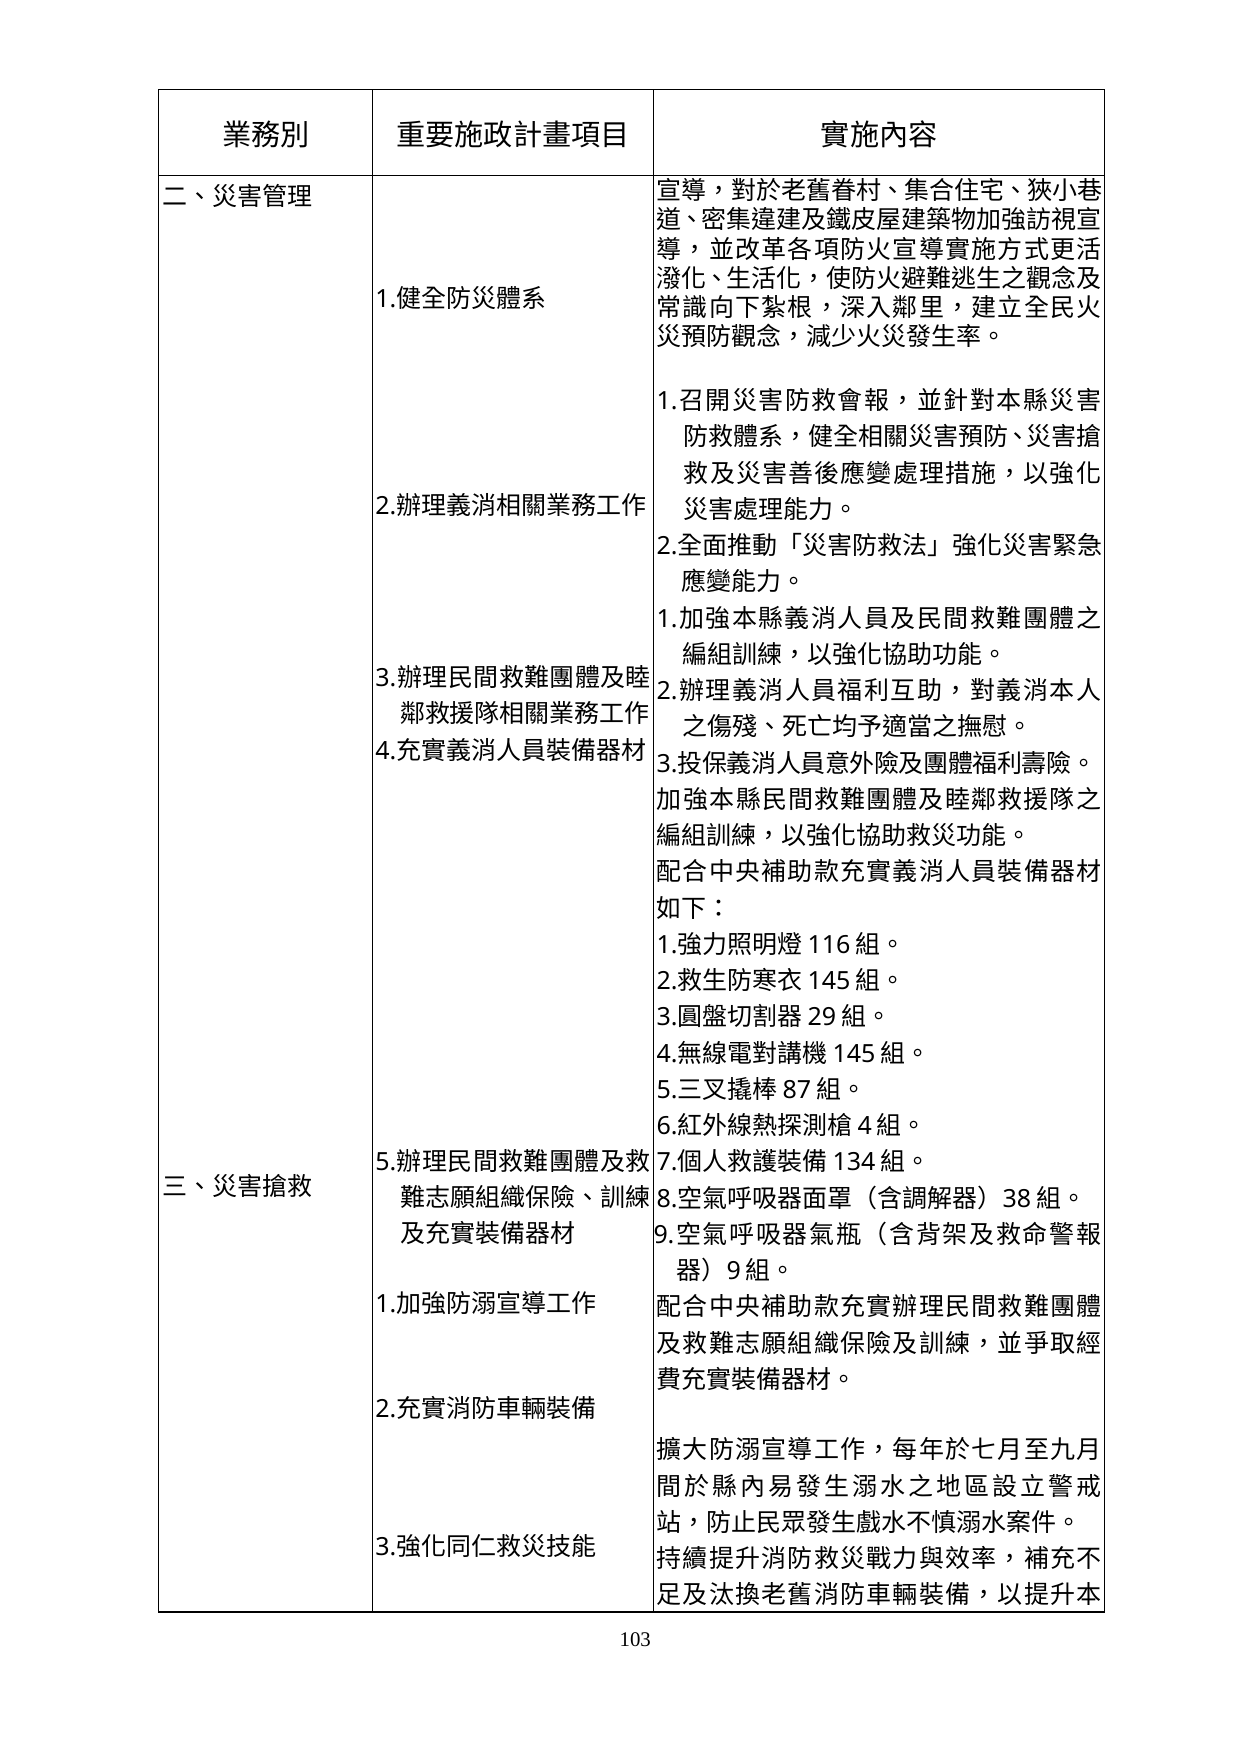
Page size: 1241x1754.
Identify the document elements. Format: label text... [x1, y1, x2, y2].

table_header 業務別 [159, 90, 372, 175]
table_header 重要施政計畫項目 [373, 90, 653, 175]
table_header 實施內容 [654, 90, 1104, 175]
table_cell 宣導，對於老舊眷村、集合住宅、狹小巷道、密集違建及鐵皮屋建築物加強訪視宣導，並改革各項防火宣導實施方式更活潑化、生活化，使防火避難逃生之觀念及常識向下紮根，深入鄰里，建立全民火災預防觀念，減少火災發生率。 1.召開災害防救會報，並針對本縣災害防救體系，健全相關災害預防、災害搶救及災害善後應變處理措施，以強化災害處理能力。 2.全面推動「災害防救法」強化災害緊急應變能力。 1.加強本縣義消人員及民間救難團體之編組訓練，以強化協助功能。 2.辦理義消人員福利互助，對義消本人之傷殘、死亡均予適當之撫慰。 3.投保義消人員意外險及團體福利壽險。 加強本縣民間救難團體及睦鄰救援隊之編組訓練，以強化協助救災功能。 配合中央補助款充實義消人員裝備器材如下： 1.強力照明燈116組。 2.救生防寒衣145組。 3.圓盤切割器29組。 4.無線電對講機145組。 5.三叉撬棒87組。 6.紅外線熱探測槍4組。 7.個人救護裝備134組。 8.空氣呼吸器面罩（含調解器）38組。 9.空氣呼吸器氣瓶（含背架及救命警報器）9組。 配合中央補助款充實辦理民間救難團體及救難志願組織保險及訓練，並爭取經費充實裝備器材。 擴大防溺宣導工作，每年於七月至九月間於縣內易發生溺水之地區設立警戒站，防止民眾發生戲水不慎溺水案件。 持續提升消防救災戰力與效率，補充不足及汰換老舊消防車輛裝備，以提升本 [654, 176, 1104, 1611]
table_cell 二、災害管理 三、災害搶救 [159, 176, 372, 1611]
table_cell 1.健全防災體系 2.辦理義消相關業務工作 3.辦理民間救難團體及睦鄰救援隊相關業務工作 4.充實義消人員裝備器材 5.辦理民間救難團體及救難志願組織保險、訓練及充實裝備器材 1.加強防溺宣導工作 2.充實消防車輛裝備 3.強化同仁救災技能 [373, 176, 653, 1611]
